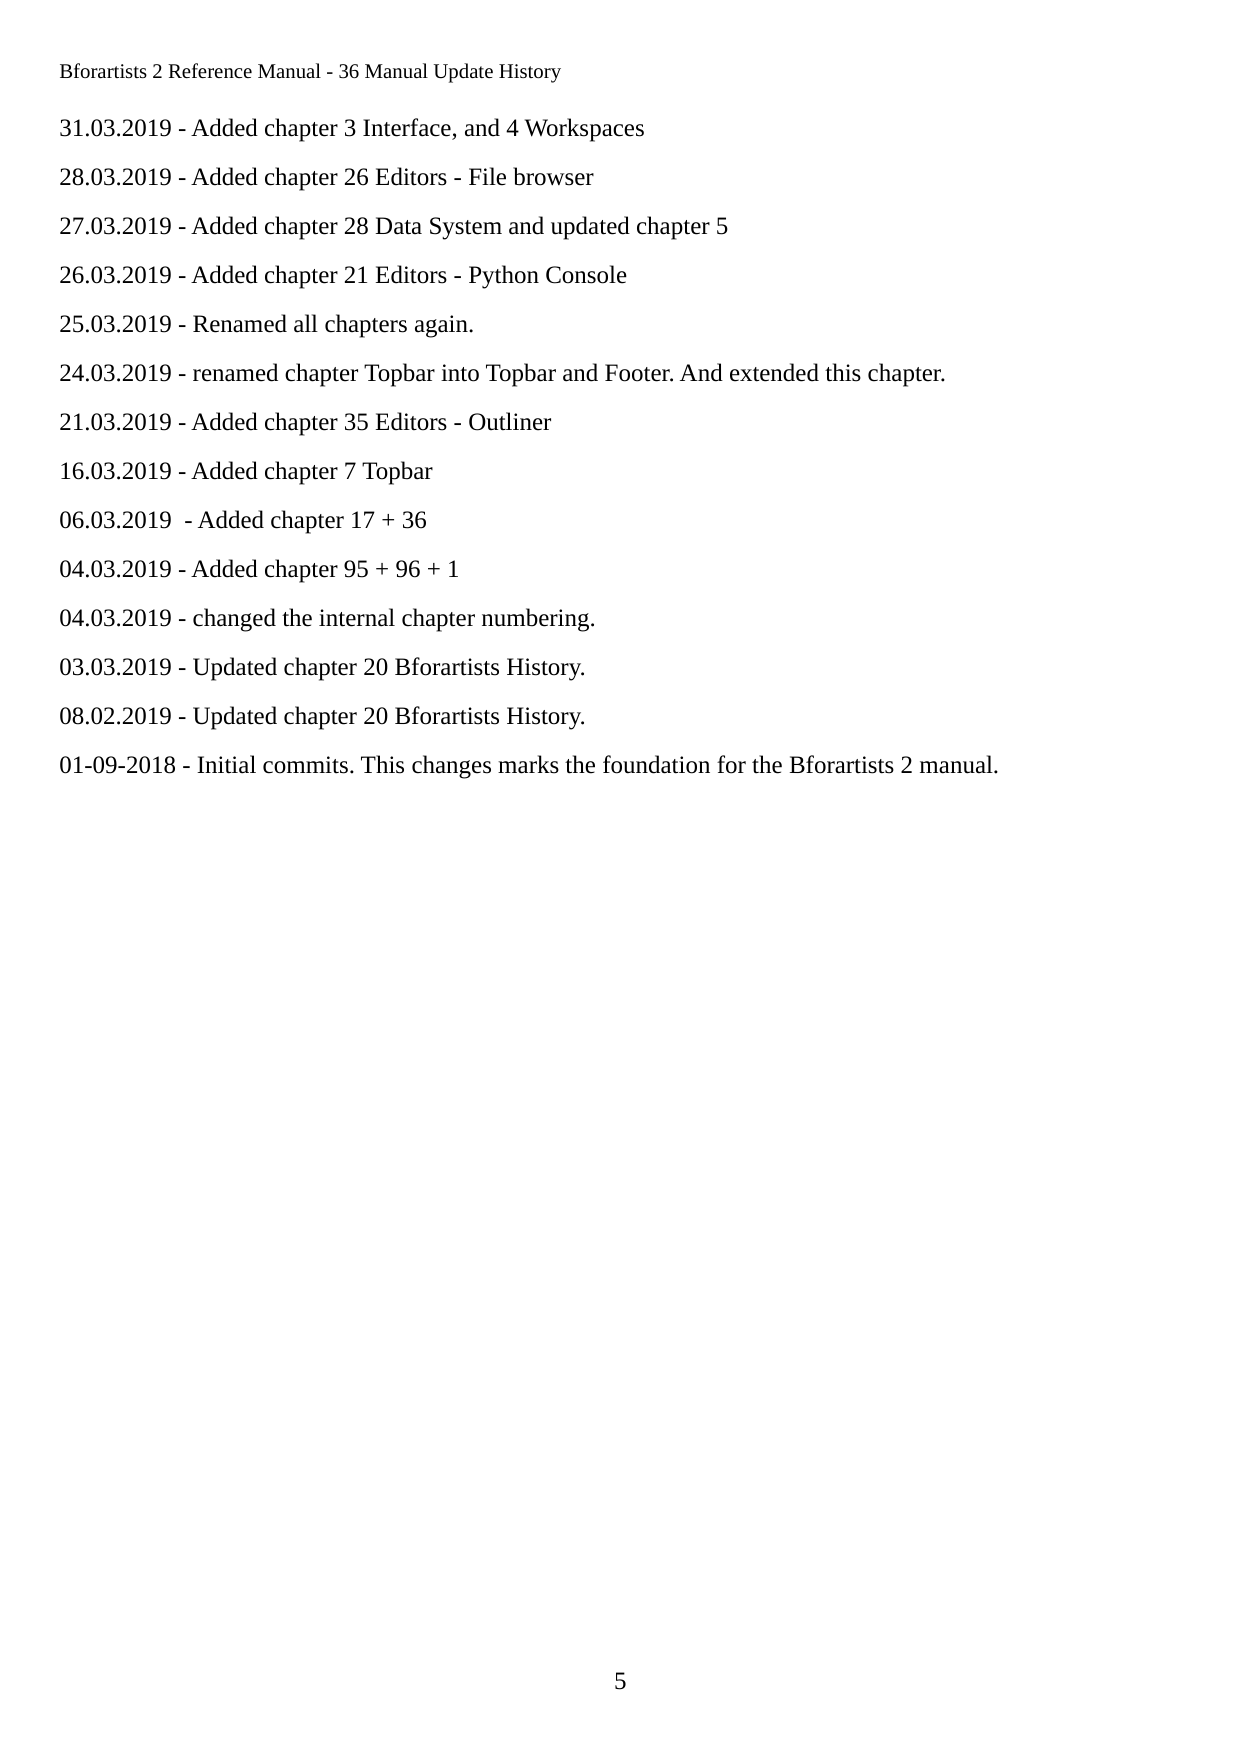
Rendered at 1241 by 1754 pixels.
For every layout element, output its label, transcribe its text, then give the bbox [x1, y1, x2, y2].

text 24.03.2019 - renamed chapter Topbar into Topbar and Footer. And extended this chapter. [59, 358, 1181, 387]
text 16.03.2019 - Added chapter 7 Topbar [59, 456, 1181, 485]
text 27.03.2019 - Added chapter 28 Data System and updated chapter 5 [59, 211, 1181, 239]
text 28.03.2019 - Added chapter 26 Editors - File browser [59, 162, 1181, 190]
text 08.02.2019 - Updated chapter 20 Bforartists History. [59, 701, 1181, 730]
text 01-09-2018 - Initial commits. This changes marks the foundation for the Bforartists 2 manual. [59, 750, 1181, 779]
text 03.03.2019 - Updated chapter 20 Bforartists History. [59, 652, 1181, 681]
text 31.03.2019 - Added chapter 3 Interface, and 4 Workspaces [59, 113, 1181, 141]
text 04.03.2019 - changed the internal chapter numbering. [59, 603, 1181, 632]
text 04.03.2019 - Added chapter 95 + 96 + 1 [59, 554, 1181, 583]
text 21.03.2019 - Added chapter 35 Editors - Outliner [59, 407, 1181, 436]
text 26.03.2019 - Added chapter 21 Editors - Python Console [59, 260, 1181, 288]
text 06.03.2019 - Added chapter 17 + 36 [59, 505, 1181, 534]
text 25.03.2019 - Renamed all chapters again. [59, 309, 1181, 338]
